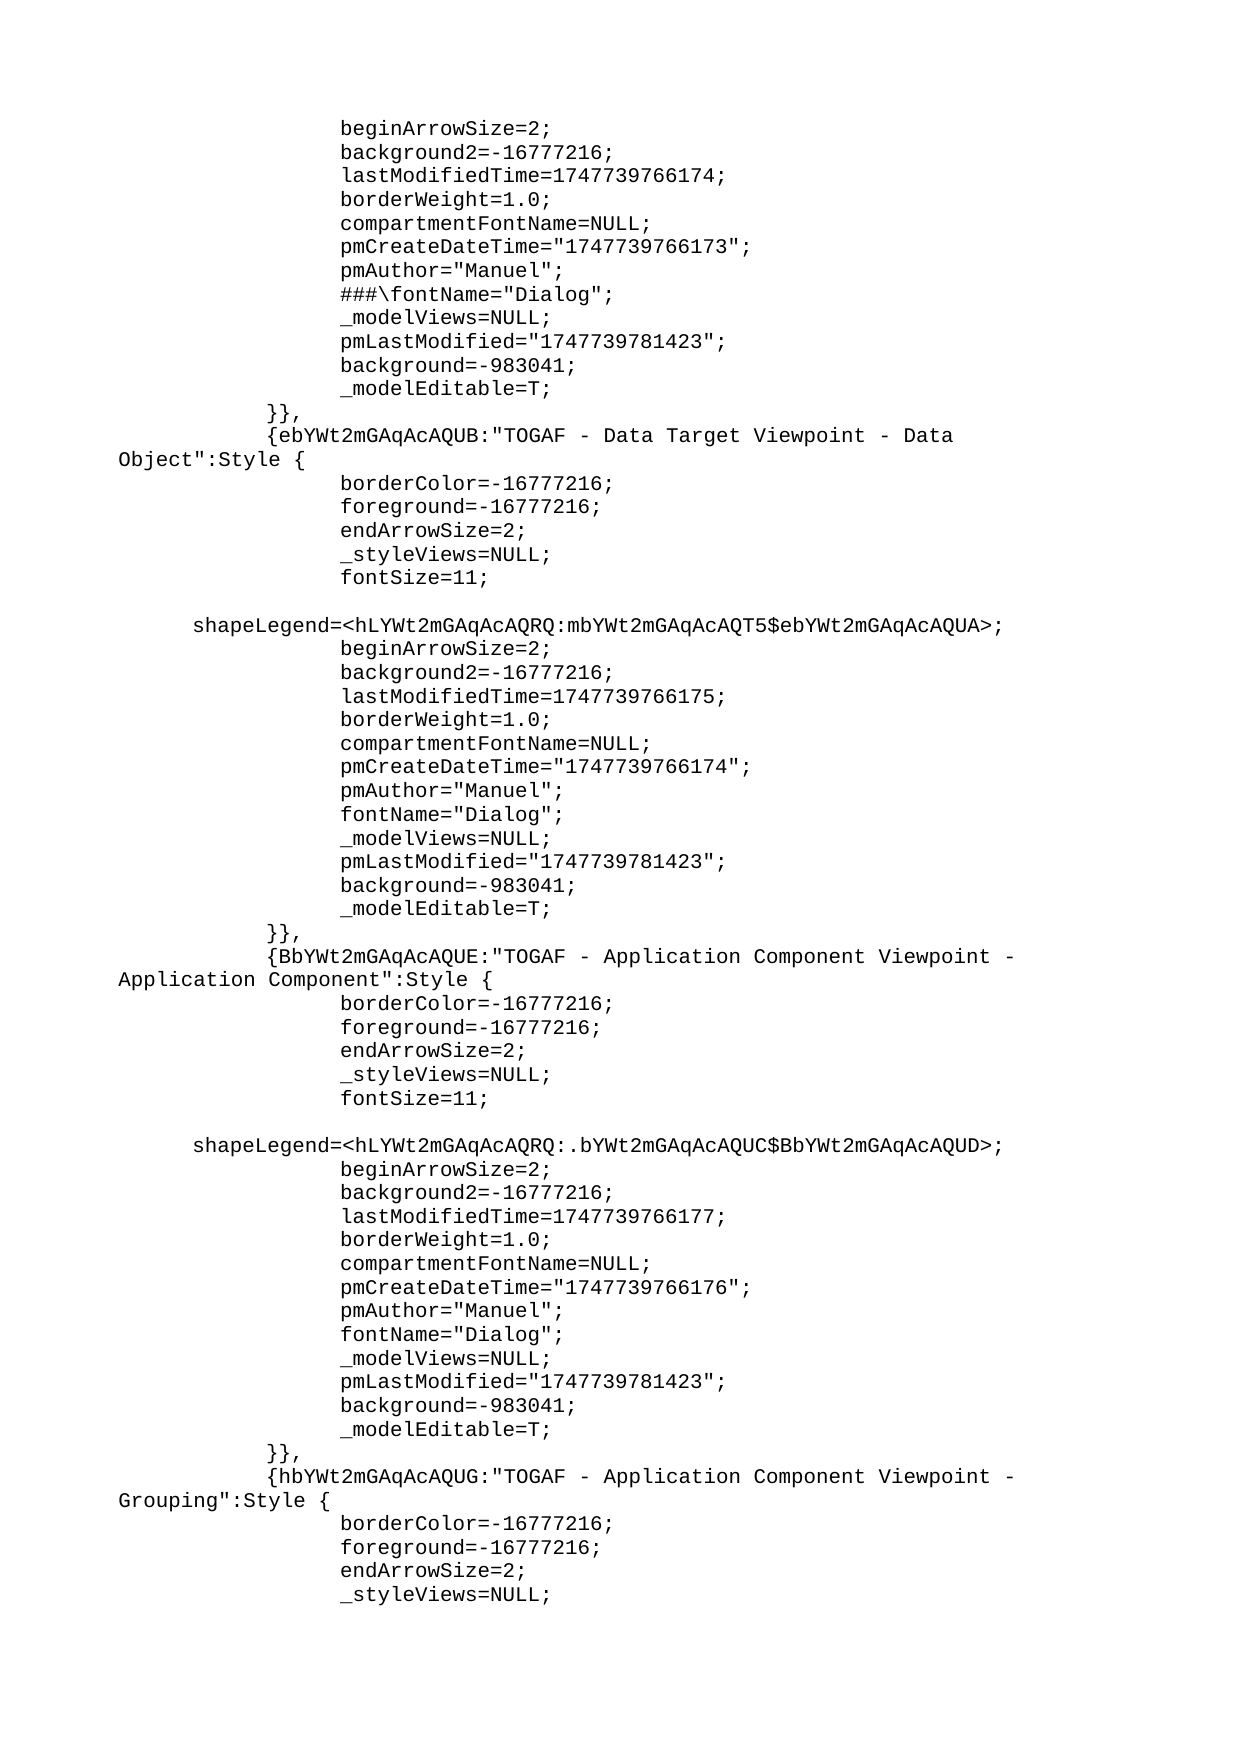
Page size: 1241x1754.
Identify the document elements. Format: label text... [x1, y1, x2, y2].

text beginArrowSize=2; background2=-16777216; lastModifiedTime=1747739766174; borderWeight=1.0; compartmentFontName=NULL; pmCreateDateTime="1747739766173"; pmAuthor="Manuel"; ###\fontName="Dialog"; _modelViews=NULL; pmLastModified="1747739781423"; background=-983041; _modelEditable=T; }}, {ebYWt2mGAqAcAQUB:"TOGAF - Data Target Viewpoint - Data Object":Style { borderColor=-16777216; foreground=-16777216; endArrowSize=2; _styleViews=NULL; fontSize=11; shapeLegend=<hLYWt2mGAqAcAQRQ:mbYWt2mGAqAcAQT5$ebYWt2mGAqAcAQUA>; beginArrowSize=2; background2=-16777216; lastModifiedTime=1747739766175; borderWeight=1.0; compartmentFontName=NULL; pmCreateDateTime="1747739766174"; pmAuthor="Manuel"; fontName="Dialog"; _modelViews=NULL; pmLastModified="1747739781423"; background=-983041; _modelEditable=T; }}, {BbYWt2mGAqAcAQUE:"TOGAF - Application Component Viewpoint - Application Component":Style { borderColor=-16777216; foreground=-16777216; endArrowSize=2; _styleViews=NULL; fontSize=11; shapeLegend=<hLYWt2mGAqAcAQRQ:.bYWt2mGAqAcAQUC$BbYWt2mGAqAcAQUD>; beginArrowSize=2; background2=-16777216; lastModifiedTime=1747739766177; borderWeight=1.0; compartmentFontName=NULL; pmCreateDateTime="1747739766176"; pmAuthor="Manuel"; fontName="Dialog"; _modelViews=NULL; pmLastModified="1747739781423"; background=-983041; _modelEditable=T; }}, {hbYWt2mGAqAcAQUG:"TOGAF - Application Component Viewpoint - Grouping":Style { borderColor=-16777216; foreground=-16777216; endArrowSize=2; _styleViews=NULL; [118, 118, 1122, 1631]
